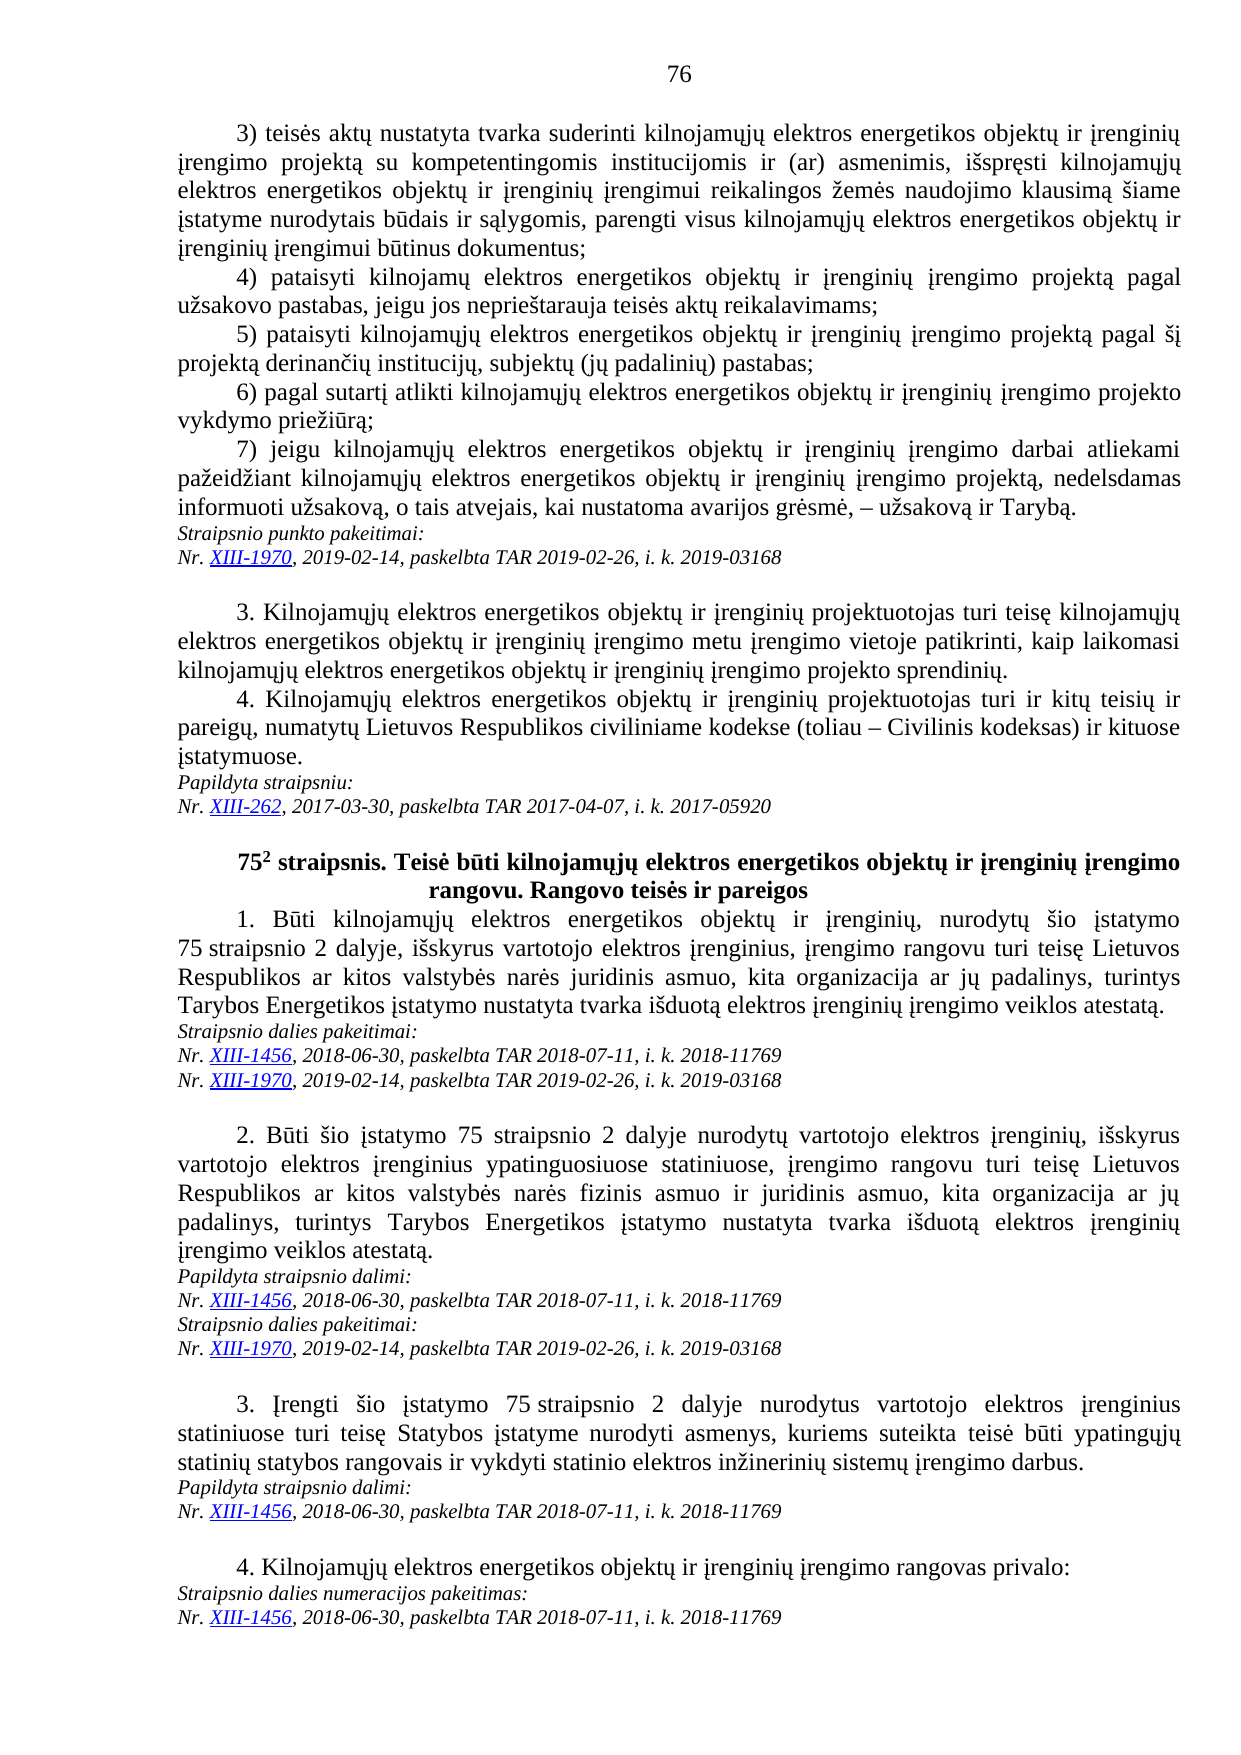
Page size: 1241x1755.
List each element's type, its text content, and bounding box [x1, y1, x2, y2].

text Nr. XIII-262, 2017-03-30, paskelbta TAR 2017-04-07, i. k. 2017-05920 [177, 794, 1181, 818]
text 4. Kilnojamųjų elektros energetikos objektų ir įrenginių projektuotojas turi ir kitų teisių ir pareigų, numatytų Lietuvos Respublikos civiliniame kodekse (toliau – Civilinis kodeksas) ir kituose įstatymuose. [177, 684, 1181, 770]
text Nr. XIII-1970, 2019-02-14, paskelbta TAR 2019-02-26, i. k. 2019-03168 [177, 1336, 1181, 1360]
text Nr. XIII-1970, 2019-02-14, paskelbta TAR 2019-02-26, i. k. 2019-03168 [177, 1067, 1181, 1092]
text 3. Įrengti šio įstatymo 75 straipsnio 2 dalyje nurodytus vartotojo elektros įrenginius statiniuose turi teisę Statybos įstatyme nurodyti asmenys, kuriems suteikta teisė būti ypatingųjų statinių statybos rangovais ir vykdyti statinio elektros inžinerinių sistemų įrengimo darbus. [177, 1389, 1181, 1475]
text 4) pataisyti kilnojamų elektros energetikos objektų ir įrenginių įrengimo projektą pagal užsakovo pastabas, jeigu jos neprieštarauja teisės aktų reikalavimams; [177, 262, 1181, 319]
text 7) jeigu kilnojamųjų elektros energetikos objektų ir įrenginių įrengimo darbai atliekami pažeidžiant kilnojamųjų elektros energetikos objektų ir įrenginių įrengimo projektą, nedelsdamas informuoti užsakovą, o tais atvejais, kai nustatoma avarijos grėsmė, – užsakovą ir Tarybą. [177, 434, 1181, 521]
text 752 straipsnis. Teisė būti kilnojamųjų elektros energetikos objektų ir įrenginių įrengimo rangovu. Rangovo teisės ir pareigos [237, 847, 1181, 904]
text 1. Būti kilnojamųjų elektros energetikos objektų ir įrenginių, nurodytų šio įstatymo 75 straipsnio 2 dalyje, išskyrus vartotojo elektros įrenginius, įrengimo rangovu turi teisę Lietuvos Respublikos ar kitos valstybės narės juridinis asmuo, kita organizacija ar jų padalinys, turintys Tarybos Energetikos įstatymo nustatyta tvarka išduotą elektros įrenginių įrengimo veiklos atestatą. [177, 904, 1181, 1019]
text Papildyta straipsniu: [177, 770, 1181, 794]
text 4. Kilnojamųjų elektros energetikos objektų ir įrenginių įrengimo rangovas privalo: [177, 1552, 1181, 1581]
text Papildyta straipsnio dalimi: [177, 1475, 1181, 1499]
text Nr. XIII-1456, 2018-06-30, paskelbta TAR 2018-07-11, i. k. 2018-11769 [177, 1288, 1181, 1312]
text Nr. XIII-1456, 2018-06-30, paskelbta TAR 2018-07-11, i. k. 2018-11769 [177, 1499, 1181, 1523]
text 3) teisės aktų nustatyta tvarka suderinti kilnojamųjų elektros energetikos objektų ir įrenginių įrengimo projektą su kompetentingomis institucijomis ir (ar) asmenimis, išspręsti kilnojamųjų elektros energetikos objektų ir įrenginių įrengimui reikalingos žemės naudojimo klausimą šiame įstatyme nurodytais būdais ir sąlygomis, parengti visus kilnojamųjų elektros energetikos objektų ir įrenginių įrengimui būtinus dokumentus; [177, 118, 1181, 262]
text 6) pagal sutartį atlikti kilnojamųjų elektros energetikos objektų ir įrenginių įrengimo projekto vykdymo priežiūrą; [177, 377, 1181, 434]
text Nr. XIII-1970, 2019-02-14, paskelbta TAR 2019-02-26, i. k. 2019-03168 [177, 545, 1181, 569]
text Straipsnio dalies pakeitimai: [177, 1312, 1181, 1336]
text Papildyta straipsnio dalimi: [177, 1264, 1181, 1288]
text 5) pataisyti kilnojamųjų elektros energetikos objektų ir įrenginių įrengimo projektą pagal šį projektą derinančių institucijų, subjektų (jų padalinių) pastabas; [177, 319, 1181, 377]
text Straipsnio punkto pakeitimai: [177, 521, 1181, 545]
text Nr. XIII-1456, 2018-06-30, paskelbta TAR 2018-07-11, i. k. 2018-11769 [177, 1043, 1181, 1067]
text Straipsnio dalies pakeitimai: [177, 1019, 1181, 1043]
text Nr. XIII-1456, 2018-06-30, paskelbta TAR 2018-07-11, i. k. 2018-11769 [177, 1605, 1181, 1629]
text 3. Kilnojamųjų elektros energetikos objektų ir įrenginių projektuotojas turi teisę kilnojamųjų elektros energetikos objektų ir įrenginių įrengimo metu įrengimo vietoje patikrinti, kaip laikomasi kilnojamųjų elektros energetikos objektų ir įrenginių įrengimo projekto sprendinių. [177, 597, 1181, 684]
text Straipsnio dalies numeracijos pakeitimas: [177, 1581, 1181, 1605]
text 2. Būti šio įstatymo 75 straipsnio 2 dalyje nurodytų vartotojo elektros įrenginių, išskyrus vartotojo elektros įrenginius ypatinguosiuose statiniuose, įrengimo rangovu turi teisę Lietuvos Respublikos ar kitos valstybės narės fizinis asmuo ir juridinis asmuo, kita organizacija ar jų padalinys, turintys Tarybos Energetikos įstatymo nustatyta tvarka išduotą elektros įrenginių įrengimo veiklos atestatą. [177, 1120, 1181, 1264]
